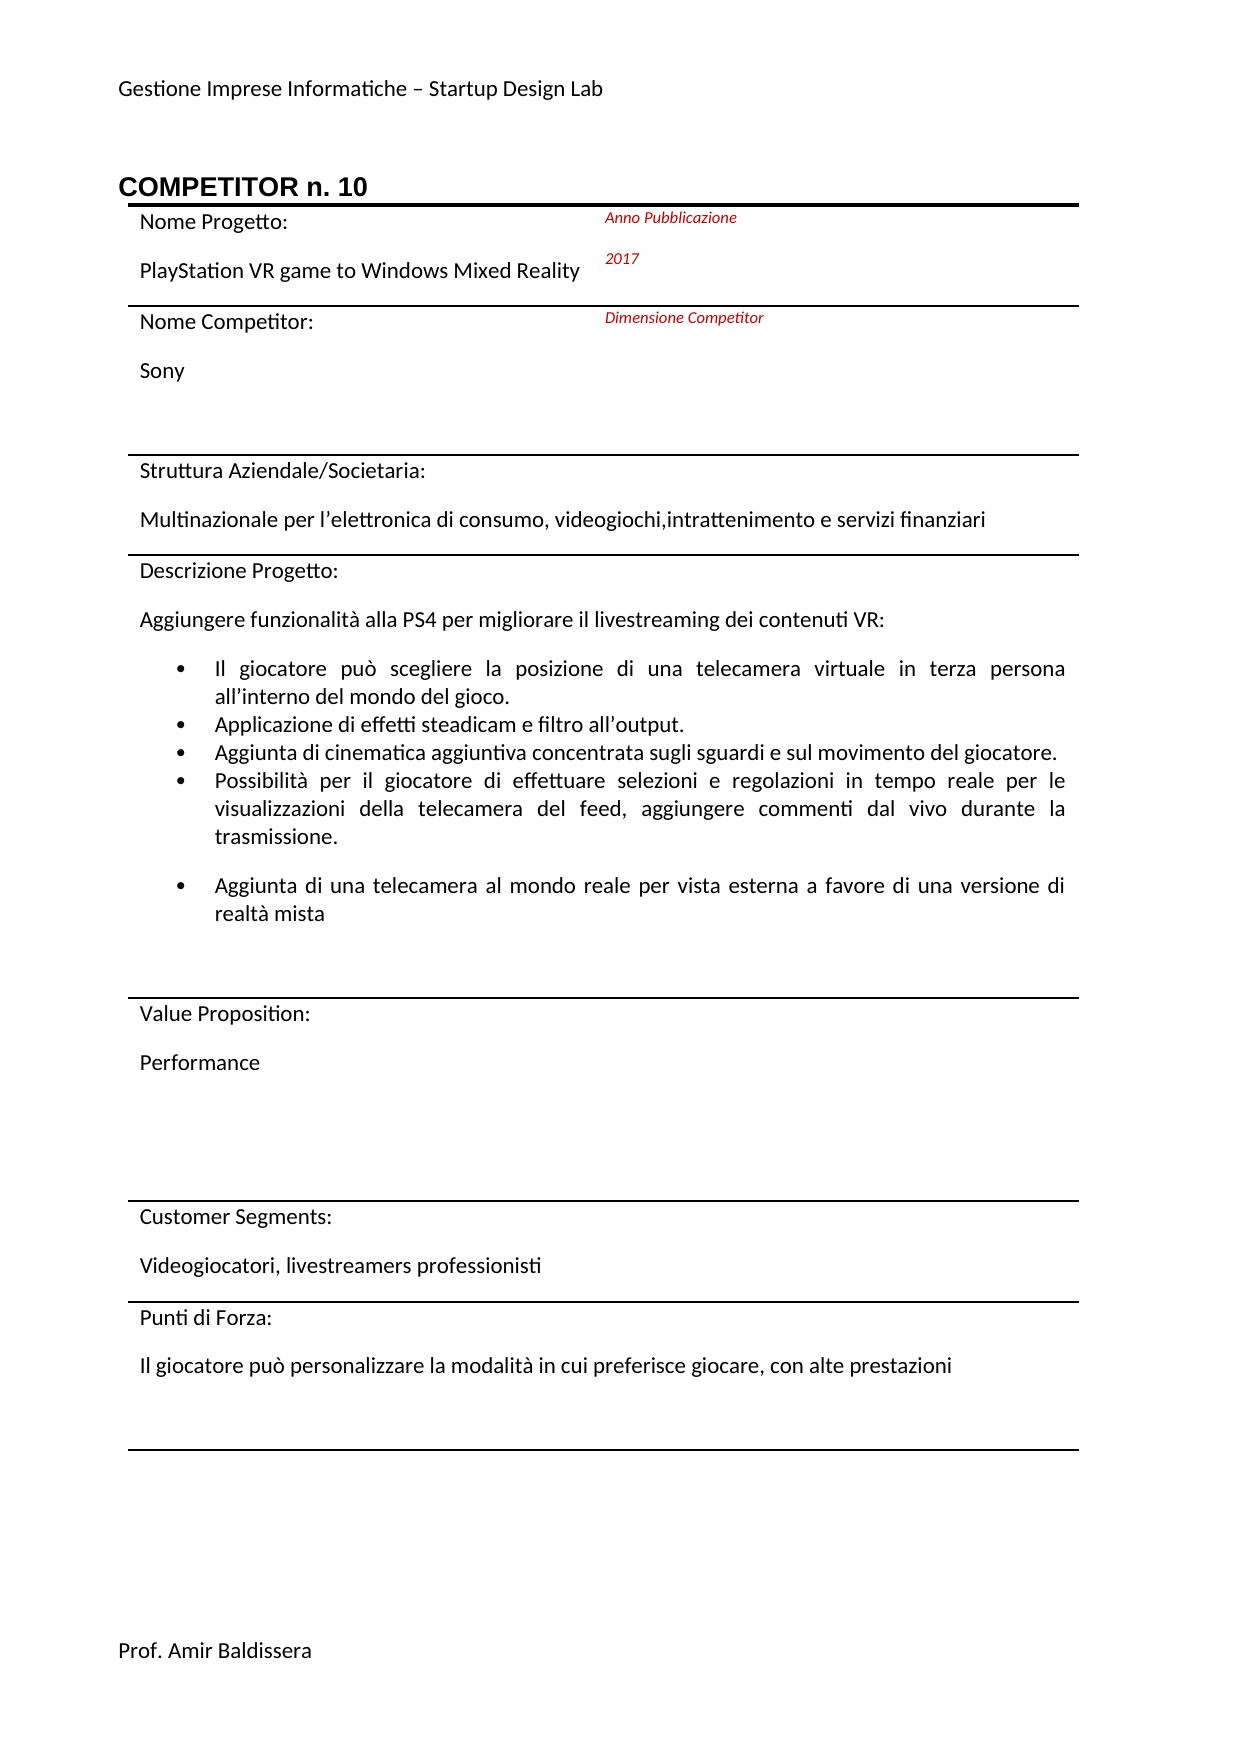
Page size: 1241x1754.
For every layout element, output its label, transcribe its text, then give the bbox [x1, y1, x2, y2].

table_header Nome Progetto: PlayStation VR game to Windows Mixed Reality [128, 207, 593, 305]
table_cell Nome Competitor: Sony [128, 307, 593, 454]
table_header Anno Pubblicazione 2017 [594, 207, 1078, 305]
table_cell Descrizione Progetto: Aggiungere funzionalità alla PS4 per migliorare il livestreaming dei contenuti VR: Il giocatore può scegliere la posizione di una telecamera virtuale in terza persona all’interno del mondo del gioco. Applicazione di effetti steadicam e filtro all’output. Aggiunta di cinematica aggiuntiva concentrata sugli sguardi e sul movimento del giocatore. Possibilità per il giocatore di effettuare selezioni e regolazioni in tempo reale per le visualizzazioni della telecamera del feed, aggiungere commenti dal vivo durante la trasmissione. Aggiunta di una telecamera al mondo reale per vista esterna a favore di una versione di realtà mista [128, 556, 1078, 997]
table_cell Customer Segments: Videogiocatori, livestreamers professionisti [128, 1202, 1078, 1301]
table_cell Struttura Aziendale/Societaria: Multinazionale per l’elettronica di consumo, videogiochi,intrattenimento e servizi finanziari [128, 456, 1078, 554]
subtitle COMPETITOR n. 10 [118, 171, 1122, 203]
table_cell Value Proposition: Performance [128, 999, 1078, 1200]
table_cell Punti di Forza: Il giocatore può personalizzare la modalità in cui preferisce giocare, con alte prestazioni [128, 1303, 1078, 1449]
table_cell Dimensione Competitor [594, 307, 1078, 454]
